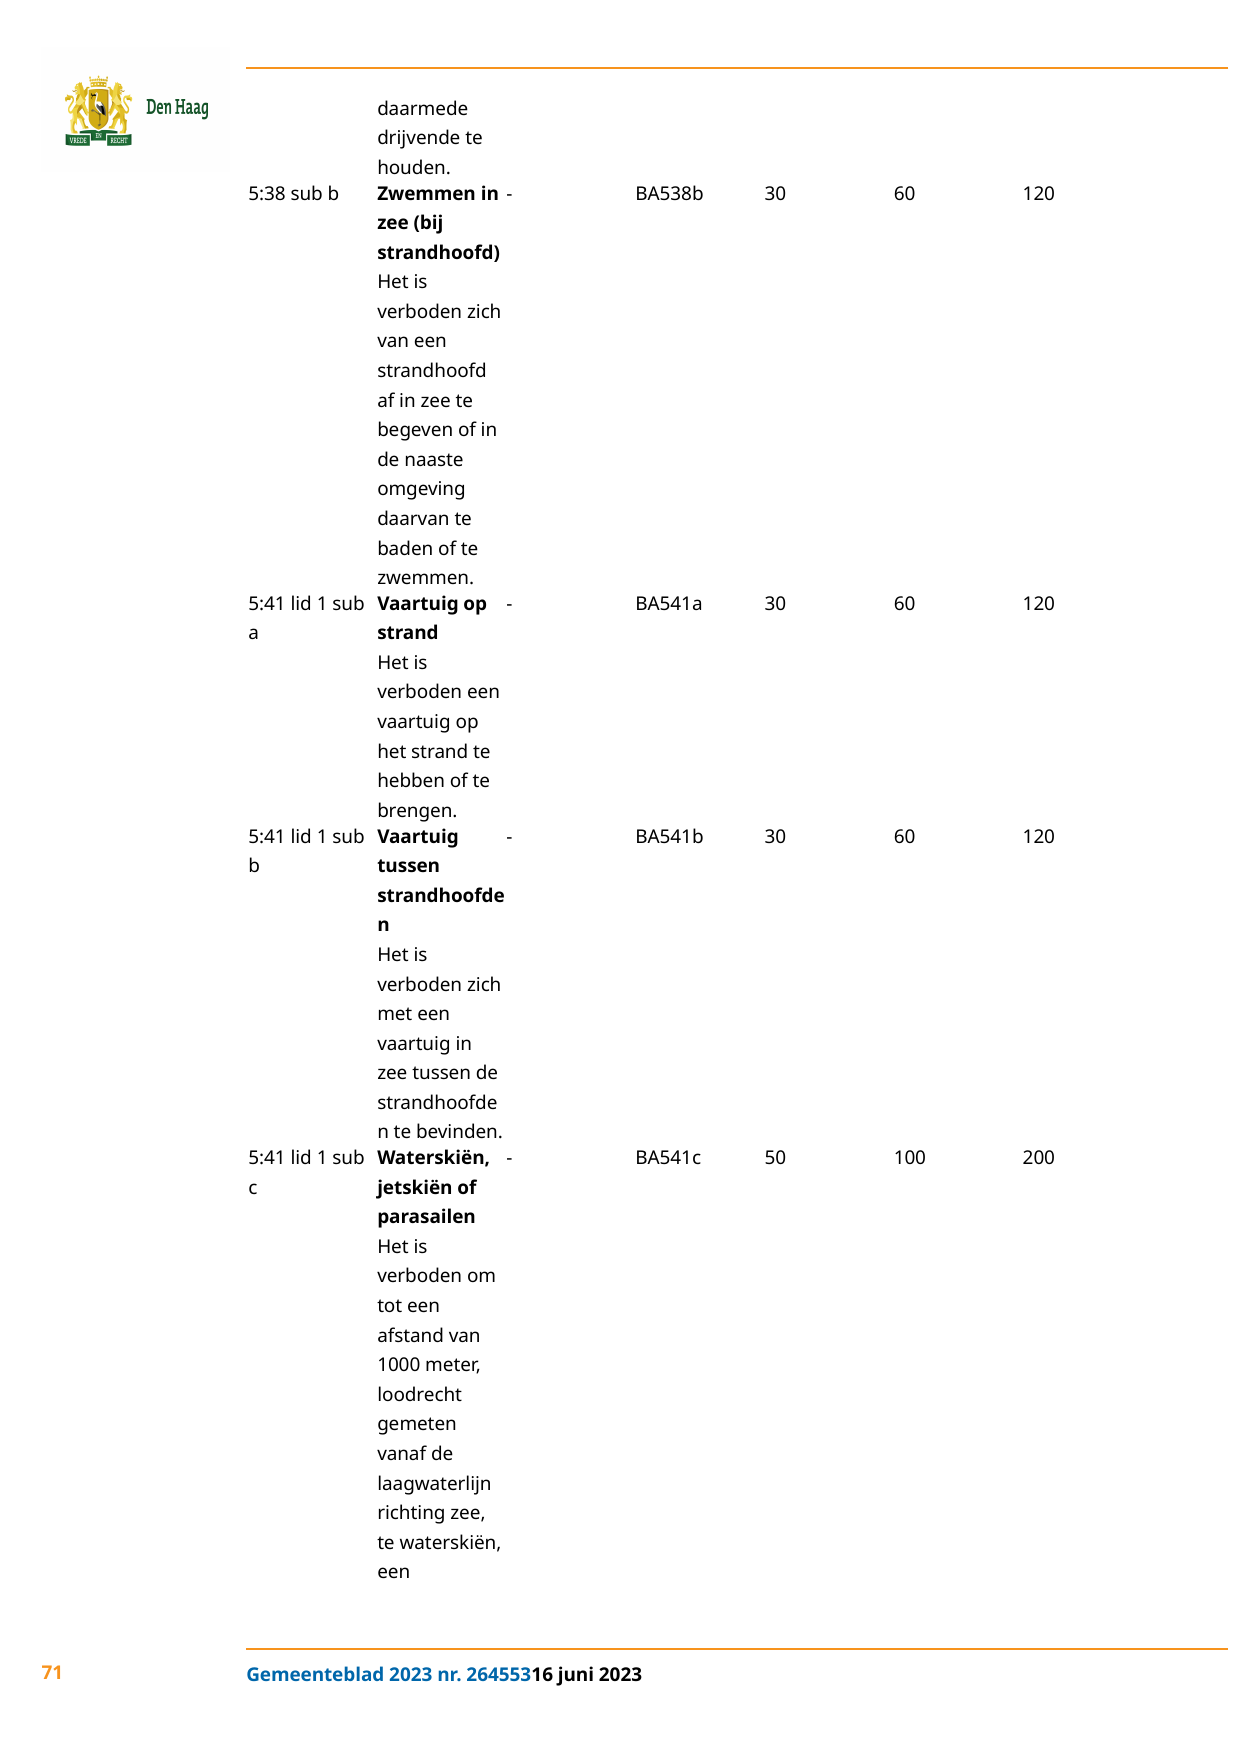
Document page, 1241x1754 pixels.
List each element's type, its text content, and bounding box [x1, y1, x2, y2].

table_cell [1023, 95, 1152, 180]
table_cell - [506, 1144, 635, 1584]
table_cell 5:41 lid 1 sub b [248, 823, 377, 1144]
table_cell 30 [764, 180, 893, 590]
table_cell Vaartuig op strand Het is verboden een vaartuig op het strand te hebben of te brengen. [377, 590, 506, 823]
table_cell - [506, 590, 635, 823]
table_cell - [506, 180, 635, 590]
table_cell BA538b [635, 180, 764, 590]
table_cell 5:41 lid 1 sub c [248, 1144, 377, 1584]
table_cell 120 [1023, 180, 1152, 590]
table_cell Vaartuig tussen strandhoofden Het is verboden zich met een vaartuig in zee tussen de strandhoofden te bevinden. [377, 823, 506, 1144]
table_cell Zwemmen in zee (bij strandhoofd) Het is verboden zich van een strandhoofd af in zee te begeven of in de naaste omgeving daarvan te baden of te zwemmen. [377, 180, 506, 590]
table_cell 5:38 sub b [248, 180, 377, 590]
picture [41, 47, 231, 172]
table_cell 50 [764, 1144, 893, 1584]
table_cell 30 [764, 590, 893, 823]
table_cell Waterskiën, jetskiën of parasailen Het is verboden om tot een afstand van 1000 meter, loodrecht gemeten vanaf de laagwaterlijn richting zee, te waterskiën, een [377, 1144, 506, 1584]
table_cell 60 [894, 180, 1022, 590]
table_cell 5:41 lid 1 sub a [248, 590, 377, 823]
table_cell 60 [894, 823, 1022, 1144]
table_cell 30 [764, 823, 893, 1144]
table_cell BA541a [635, 590, 764, 823]
table_cell 60 [894, 590, 1022, 823]
table_cell BA541b [635, 823, 764, 1144]
table_cell 120 [1023, 823, 1152, 1144]
table_cell [894, 95, 1022, 180]
table_cell - [506, 823, 635, 1144]
table_cell 120 [1023, 590, 1152, 823]
table_cell [248, 95, 377, 180]
table_cell 200 [1023, 1144, 1152, 1584]
table_cell [635, 95, 764, 180]
table_cell [764, 95, 893, 180]
table_cell - [506, 95, 635, 180]
table_cell BA541c [635, 1144, 764, 1584]
table_cell 100 [894, 1144, 1022, 1584]
table_cell daarmede drijvende te houden. [377, 95, 506, 180]
